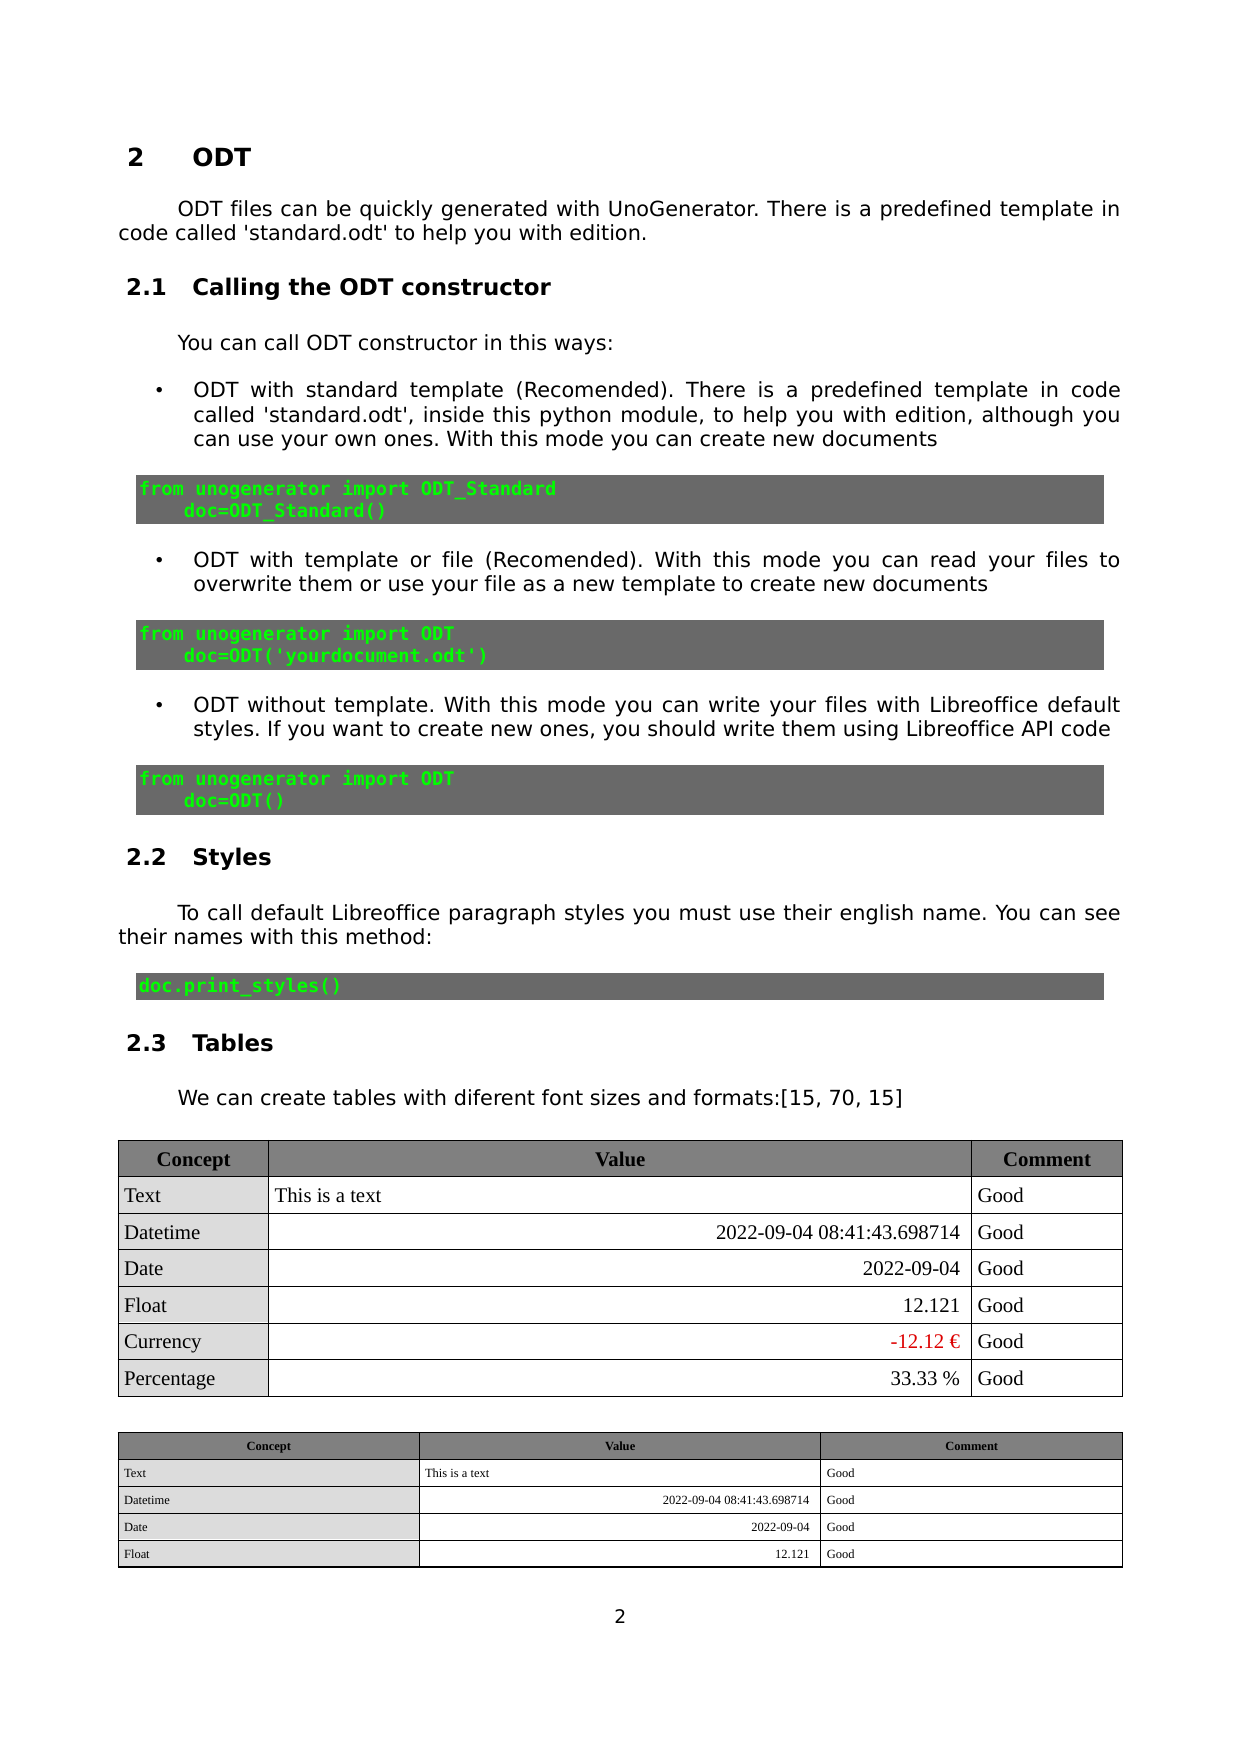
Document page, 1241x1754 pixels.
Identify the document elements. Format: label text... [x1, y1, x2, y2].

table_cell Good [972, 1287, 1122, 1322]
table_cell Good [972, 1214, 1122, 1249]
subtitle Styles [118, 844, 1122, 871]
table_cell Good [972, 1250, 1122, 1286]
list ODT with standard template (Recomended). There is a predefined template in code called 'standard.odt', inside this python module, to help you with edition, although you can use your own ones. With this mode you can create new documents [156, 378, 1122, 451]
table_header Value [420, 1433, 820, 1459]
table_cell 2022-09-04 [420, 1514, 820, 1539]
table_cell 2022-09-04 [269, 1250, 971, 1286]
table_cell 33.33 % [269, 1360, 971, 1396]
subtitle Calling the ODT constructor [118, 274, 1122, 301]
table_cell Currency [119, 1324, 268, 1359]
table_cell Datetime [119, 1487, 419, 1513]
text You can call ODT constructor in this ways: [118, 331, 1122, 355]
table_cell -12.12 € [269, 1324, 971, 1359]
table_cell Percentage [119, 1360, 268, 1396]
table_cell Good [821, 1460, 1122, 1486]
table_cell This is a text [269, 1177, 971, 1213]
table_header Comment [821, 1433, 1122, 1459]
table_cell 12.121 [269, 1287, 971, 1322]
table_cell Good [821, 1487, 1122, 1513]
table_cell Float [119, 1287, 268, 1322]
text from unogenerator import ODT_Standard doc=ODT_Standard() [136, 475, 1104, 524]
text doc.print_styles() [136, 973, 1104, 1000]
table_cell 2022-09-04 08:41:43.698714 [420, 1487, 820, 1513]
table_cell Text [119, 1460, 419, 1486]
table_cell Good [972, 1177, 1122, 1213]
text ODT files can be quickly generated with UnoGenerator. There is a predefined template in code called 'standard.odt' to help you with edition. [118, 197, 1122, 245]
table_header Comment [972, 1141, 1122, 1176]
table_cell Text [119, 1177, 268, 1213]
table_cell 2022-09-04 08:41:43.698714 [269, 1214, 971, 1249]
table_cell Good [821, 1514, 1122, 1539]
table_cell Good [821, 1541, 1122, 1566]
text from unogenerator import ODT doc=ODT() [136, 765, 1104, 815]
table_cell Date [119, 1250, 268, 1286]
text To call default Libreoffice paragraph styles you must use their english name. You can see their names with this method: [118, 901, 1122, 949]
table_cell Good [972, 1324, 1122, 1359]
text We can create tables with diferent font sizes and formats:[15, 70, 15] [118, 1086, 1122, 1110]
table_cell Good [972, 1360, 1122, 1396]
table_header Concept [119, 1433, 419, 1459]
table_cell 12.121 [420, 1541, 820, 1566]
table_cell Float [119, 1541, 419, 1566]
table_header Concept [119, 1141, 268, 1176]
table_cell Datetime [119, 1214, 268, 1249]
table_header Value [269, 1141, 971, 1176]
subtitle ODT [118, 143, 1122, 172]
table_cell Date [119, 1514, 419, 1539]
table_cell This is a text [420, 1460, 820, 1486]
list ODT with template or file (Recomended). With this mode you can read your files to overwrite them or use your file as a new template to create new documents [156, 548, 1122, 597]
subtitle Tables [118, 1030, 1122, 1056]
text from unogenerator import ODT doc=ODT('yourdocument.odt') [136, 620, 1104, 670]
list ODT without template. With this mode you can write your files with Libreoffice default styles. If you want to create new ones, you should write them using Libreoffice API code [156, 693, 1122, 742]
